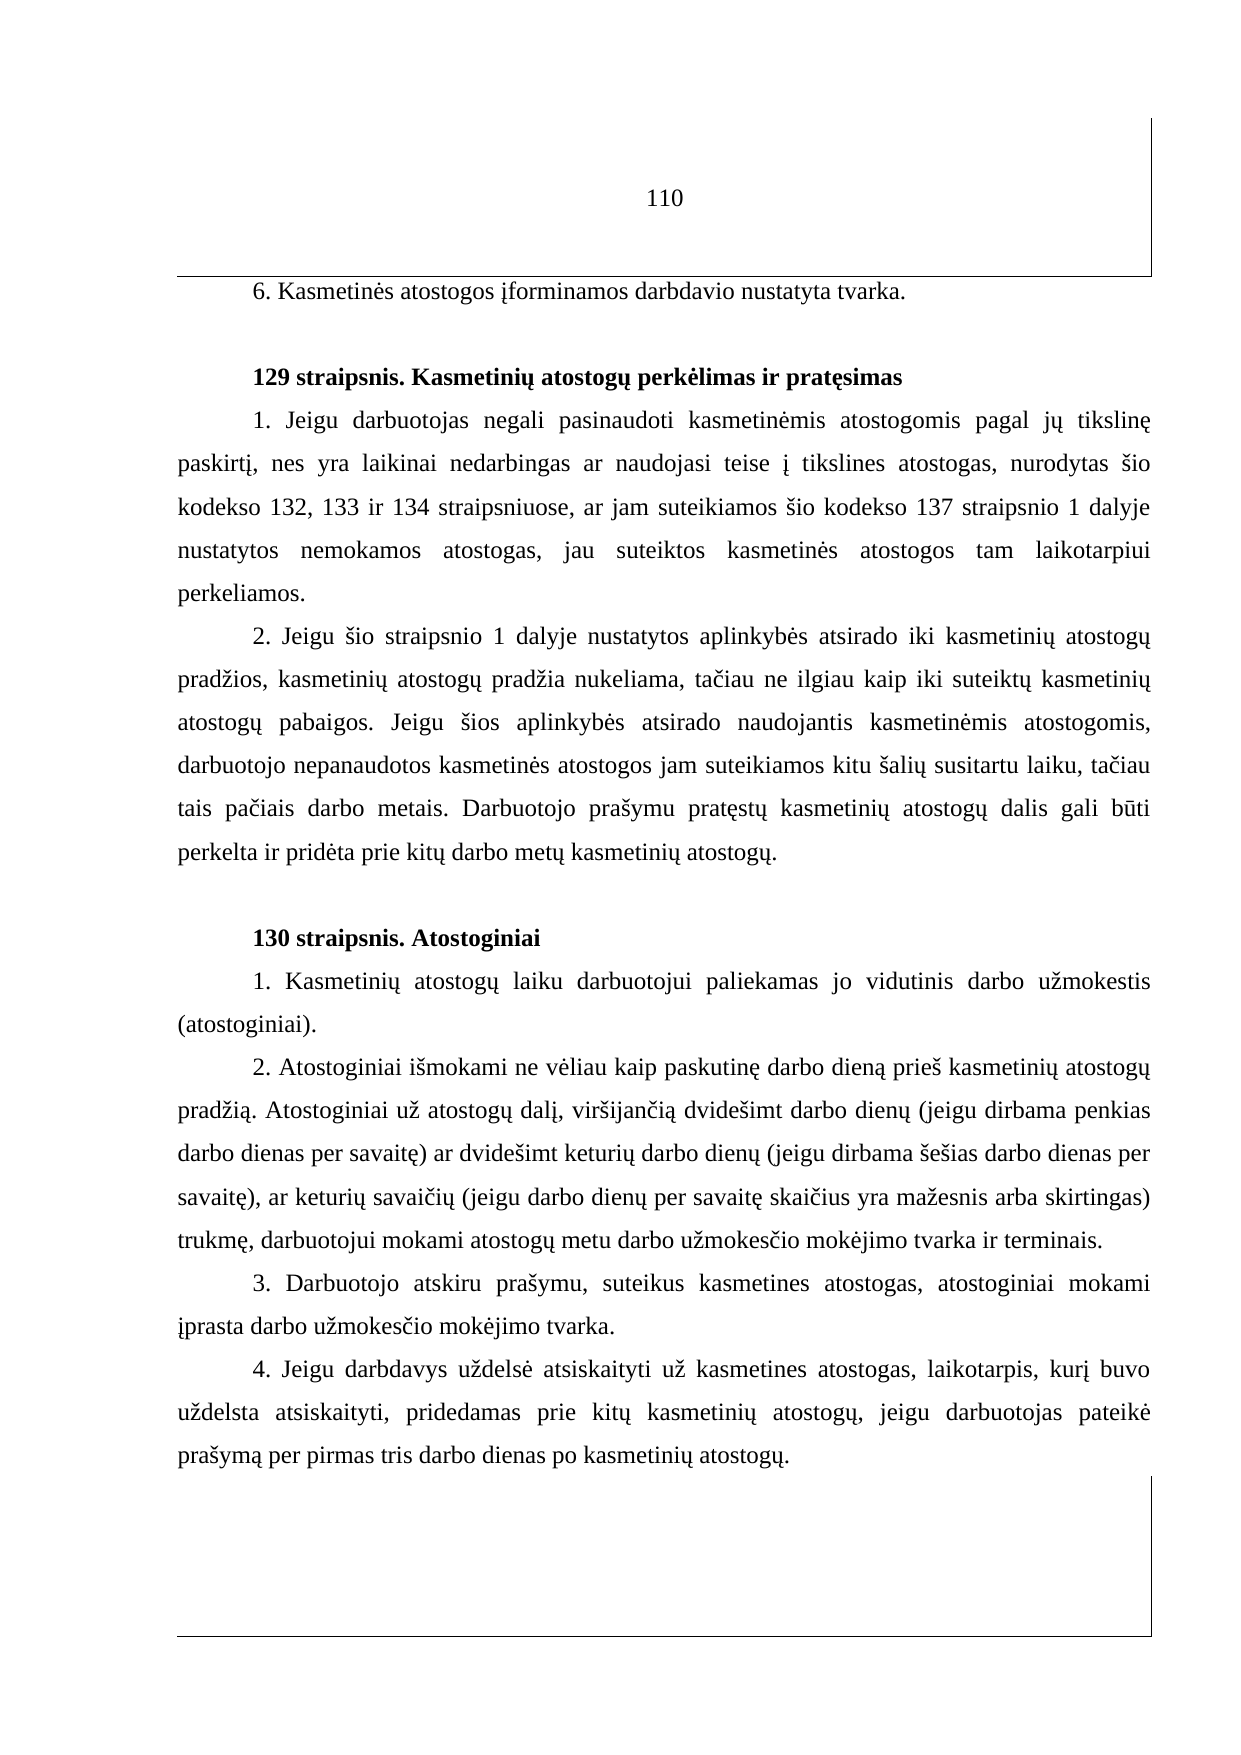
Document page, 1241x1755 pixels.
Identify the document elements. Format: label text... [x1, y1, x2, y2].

text 2. Jeigu šio straipsnio 1 dalyje nustatytos aplinkybės atsirado iki kasmetinių atostogų pradžios, kasmetinių atostogų pradžia nukeliama, tačiau ne ilgiau kaip iki suteiktų kasmetinių atostogų pabaigos. Jeigu šios aplinkybės atsirado naudojantis kasmetinėmis atostogomis, darbuotojo nepanaudotos kasmetinės atostogos jam suteikiamos kitu šalių susitartu laiku, tačiau tais pačiais darbo metais. Darbuotojo prašymu pratęstų kasmetinių atostogų dalis gali būti perkelta ir pridėta prie kitų darbo metų kasmetinių atostogų. [177, 621, 1152, 865]
text 1. Jeigu darbuotojas negali pasinaudoti kasmetinėmis atostogomis pagal jų tikslinę paskirtį, nes yra laikinai nedarbingas ar naudojasi teise į tikslines atostogas, nurodytas šio kodekso 132, 133 ir 134 straipsniuose, ar jam suteikiamos šio kodekso 137 straipsnio 1 dalyje nustatytos nemokamos atostogas, jau suteiktos kasmetinės atostogos tam laikotarpiui perkeliamos. [177, 405, 1152, 607]
text 2. Atostoginiai išmokami ne vėliau kaip paskutinę darbo dieną prieš kasmetinių atostogų pradžią. Atostoginiai už atostogų dalį, viršijančią dvidešimt darbo dienų (jeigu dirbama penkias darbo dienas per savaitę) ar dvidešimt keturių darbo dienų (jeigu dirbama šešias darbo dienas per savaitę), ar keturių savaičių (jeigu darbo dienų per savaitę skaičius yra mažesnis arba skirtingas) trukmę, darbuotojui mokami atostogų metu darbo užmokesčio mokėjimo tvarka ir terminais. [177, 1052, 1152, 1253]
text 3. Darbuotojo atskiru prašymu, suteikus kasmetines atostogas, atostoginiai mokami įprasta darbo užmokesčio mokėjimo tvarka. [177, 1268, 1152, 1340]
subtitle 130 straipsnis. Atostoginiai [177, 923, 1152, 952]
text 1. Kasmetinių atostogų laiku darbuotojui paliekamas jo vidutinis darbo užmokestis (atostoginiai). [177, 966, 1152, 1038]
text 4. Jeigu darbdavys uždelsė atsiskaityti už kasmetines atostogas, laikotarpis, kurį buvo uždelsta atsiskaityti, pridedamas prie kitų kasmetinių atostogų, jeigu darbuotojas pateikė prašymą per pirmas tris darbo dienas po kasmetinių atostogų. [177, 1354, 1152, 1469]
text 6. Kasmetinės atostogos įforminamos darbdavio nustatyta tvarka. [177, 276, 1152, 305]
subtitle 129 straipsnis. Kasmetinių atostogų perkėlimas ir pratęsimas [177, 362, 1152, 391]
